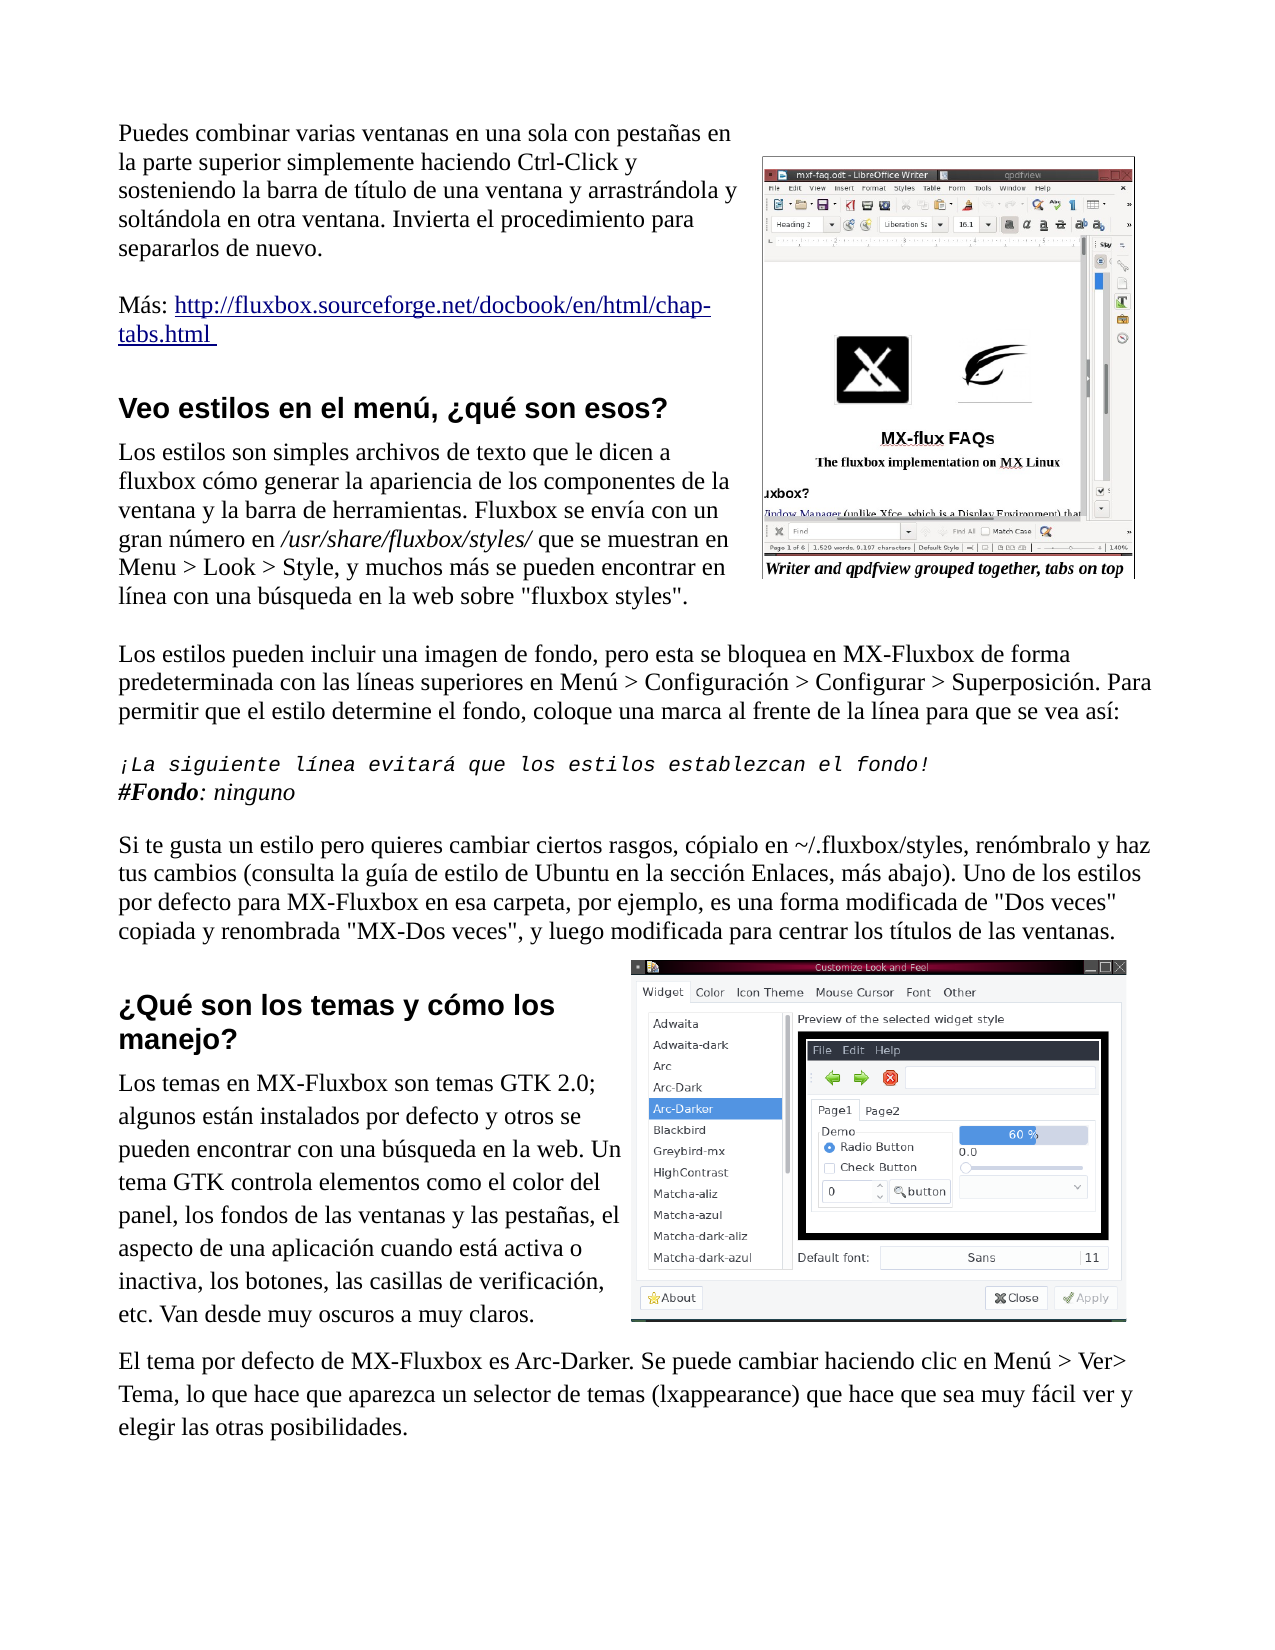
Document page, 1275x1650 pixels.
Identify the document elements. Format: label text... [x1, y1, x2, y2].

subtitle Veo estilos en el menú, ¿qué son esos? [118, 391, 747, 425]
text Los estilos son simples archivos de texto que le dicen a fluxbox cómo generar la apariencia de los componentes de la ventana y la barra de herramientas. Fluxbox se envía con un gran número en /usr/share/fluxbox/styles/ que se muestran en Menu > Look > Style, y muchos más se pueden encontrar en línea con una búsqueda en la web sobre "fluxbox styles". [118, 437, 1157, 610]
text El tema por defecto de MX-Fluxbox es Arc-Darker. Se puede cambiar haciendo clic en Menú > Ver> Tema, lo que hace que aparezca un selector de temas (lxappearance) que hace que sea muy fácil ver y elegir las otras posibilidades. [118, 1346, 1157, 1441]
picture [747, 126, 1148, 579]
subtitle ¿Qué son los temas y cómo los manejo? [118, 988, 631, 1055]
text Los temas en MX-Fluxbox son temas GTK 2.0; algunos están instalados por defecto y otros se pueden encontrar con una búsqueda en la web. Un tema GTK controla elementos como el color del panel, los fondos de las ventanas y las pestañas, el aspecto de una aplicación cuando está activa o inactiva, los botones, las casillas de verificación, etc. Van desde muy oscuros a muy claros. [118, 1068, 1157, 1328]
text Los estilos pueden incluir una imagen de fondo, pero esta se bloquea en MX-Fluxbox de forma predeterminada con las líneas superiores en Menú > Configuración > Configurar > Superposición. Para permitir que el estilo determine el fondo, coloque una marca al frente de la línea para que se vea así: [118, 639, 1157, 725]
text ¡La siguiente línea evitará que los estilos establezcan el fondo! [118, 754, 1157, 777]
subtitle [1127, 988, 1157, 1055]
text Puedes combinar varias ventanas en una sola con pestañas en la parte superior simplemente haciendo Ctrl-Click y sosteniendo la barra de título de una ventana y arrastrándola y soltándola en otra ventana. Invierta el procedimiento para separarlos de nuevo. [118, 118, 1157, 262]
picture [631, 960, 1127, 1322]
text Más: http://fluxbox.sourceforge.net/docbook/en/html/chap-tabs.html [118, 291, 747, 348]
text #Fondo: ninguno [118, 777, 1157, 806]
text Si te gusta un estilo pero quieres cambiar ciertos rasgos, cópialo en ~/.fluxbox/styles, renómbralo y haz tus cambios (consulta la guía de estilo de Ubuntu en la sección Enlaces, más abajo). Uno de los estilos por defecto para MX-Fluxbox en esa carpeta, por ejemplo, es una forma modificada de "Dos veces" copiada y renombrada "MX-Dos veces", y luego modificada para centrar los títulos de las ventanas. [118, 830, 1157, 945]
